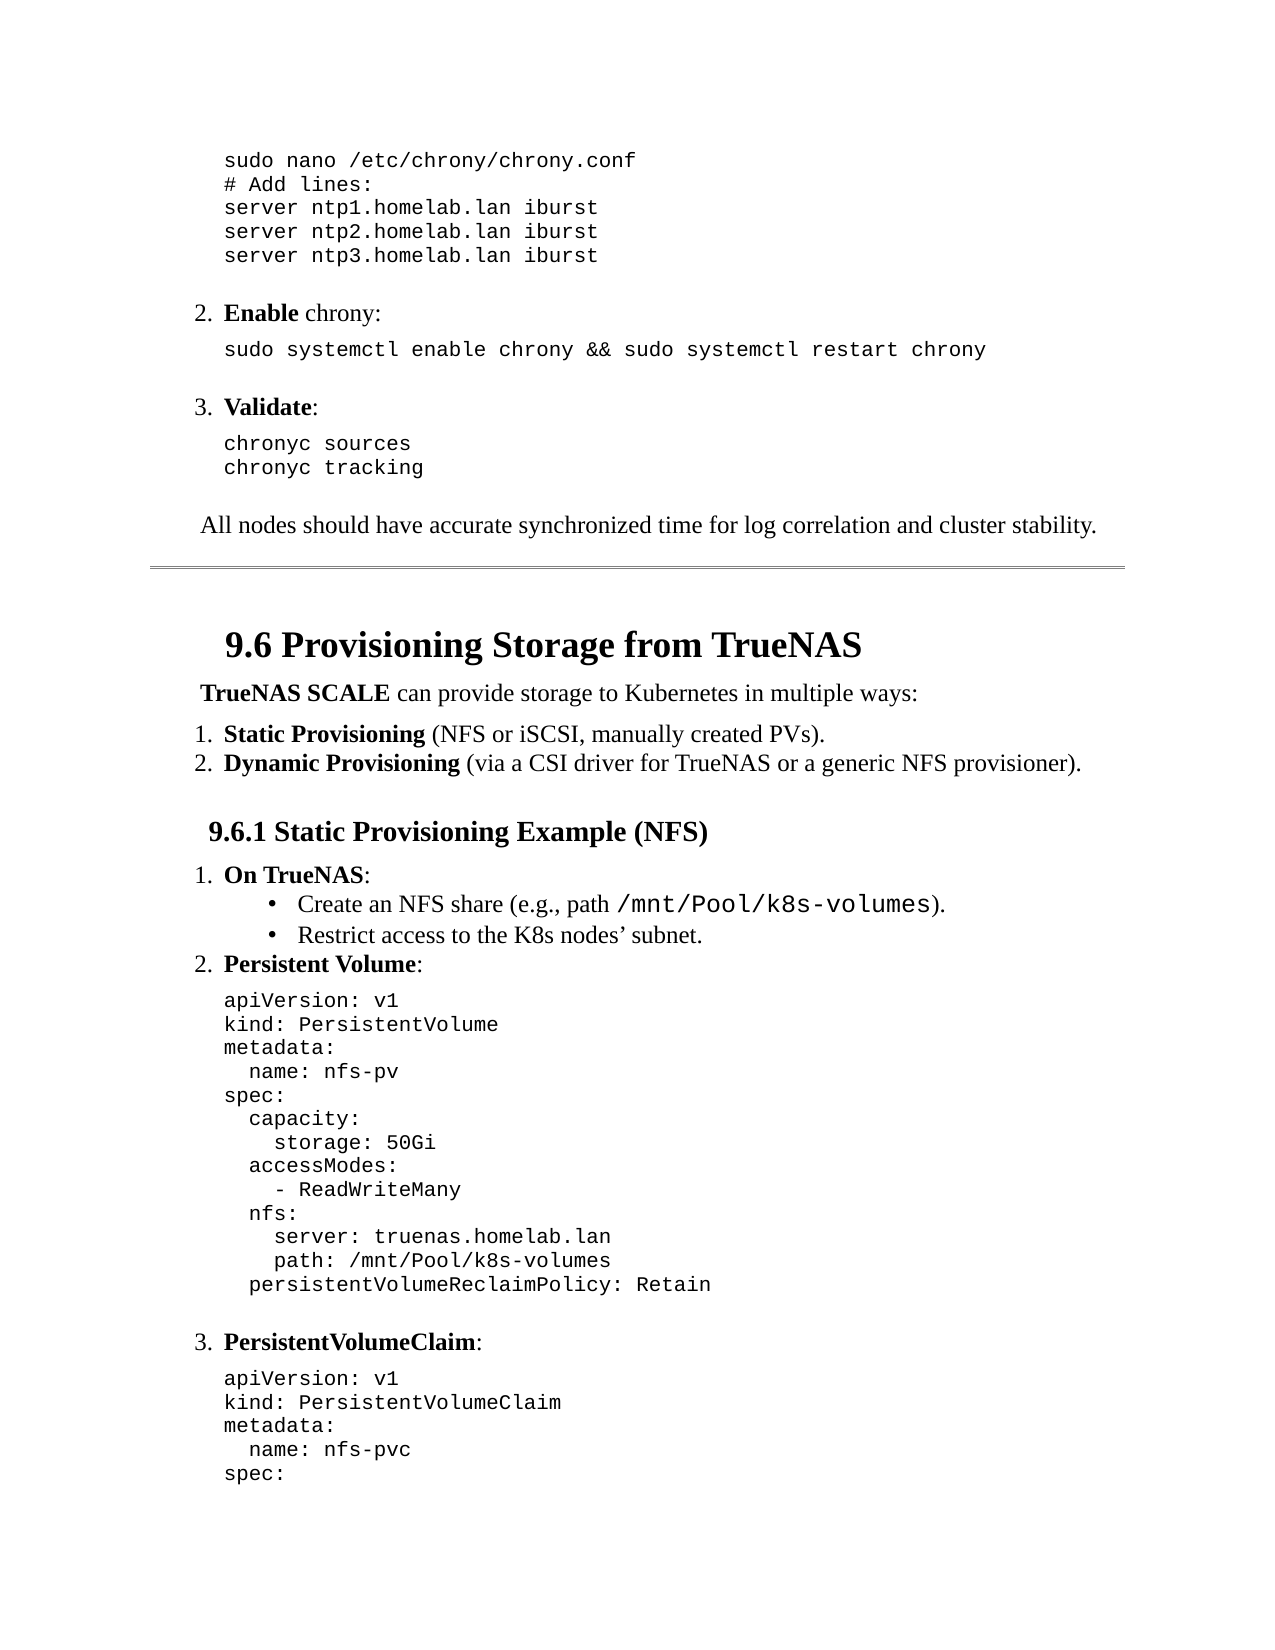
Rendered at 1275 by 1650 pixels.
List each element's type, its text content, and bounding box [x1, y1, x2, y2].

list accessModes: [194, 1156, 1125, 1179]
list On TrueNAS: [194, 860, 1125, 889]
list name: nfs-pvc [194, 1439, 1125, 1463]
list chronyc tracking [194, 457, 1125, 481]
list Static Provisioning (NFS or iSCSI, manually created PVs). [194, 719, 1125, 748]
list nfs: [194, 1203, 1125, 1226]
list server ntp1.homelab.lan iburst [194, 197, 1125, 221]
list server: truenas.homelab.lan [194, 1226, 1125, 1250]
list metadata: [194, 1415, 1125, 1439]
list Dynamic Provisioning (via a CSI driver for TrueNAS or a generic NFS provisioner). [194, 748, 1125, 777]
list Restrict access to the K8s nodes’ subnet. [268, 920, 1125, 949]
list sudo nano /etc/chrony/chrony.conf [194, 150, 1125, 174]
text All nodes should have accurate synchronized time for log correlation and cluster stability. [150, 510, 1125, 539]
text TrueNAS SCALE can provide storage to Kubernetes in multiple ways: [150, 678, 1125, 707]
list capacity: [194, 1108, 1125, 1132]
list metadata: [194, 1037, 1125, 1061]
list kind: PersistentVolumeClaim [194, 1392, 1125, 1415]
list persistentVolumeReclaimPolicy: Retain [194, 1274, 1125, 1297]
list spec: [194, 1463, 1125, 1486]
list # Add lines: [194, 174, 1125, 197]
list apiVersion: v1 [194, 990, 1125, 1014]
list - ReadWriteMany [194, 1179, 1125, 1203]
list Create an NFS share (e.g., path /mnt/Pool/k8s-volumes). [268, 889, 1125, 920]
list sudo systemctl enable chrony && sudo systemctl restart chrony [194, 339, 1125, 363]
list spec: [194, 1084, 1125, 1108]
list kind: PersistentVolume [194, 1014, 1125, 1037]
list storage: 50Gi [194, 1132, 1125, 1156]
list apiVersion: v1 [194, 1368, 1125, 1392]
list path: /mnt/Pool/k8s-volumes [194, 1250, 1125, 1274]
list Persistent Volume: [194, 949, 1125, 977]
list Enable chrony: [194, 298, 1125, 326]
list PersistentVolumeClaim: [194, 1327, 1125, 1356]
list Validate: [194, 392, 1125, 421]
list chronyc sources [194, 433, 1125, 457]
list server ntp2.homelab.lan iburst [194, 221, 1125, 244]
subtitle 9.6 Provisioning Storage from TrueNAS [150, 622, 1125, 666]
list server ntp3.homelab.lan iburst [194, 244, 1125, 268]
list name: nfs-pv [194, 1061, 1125, 1084]
subtitle 9.6.1 Static Provisioning Example (NFS) [150, 814, 1125, 848]
